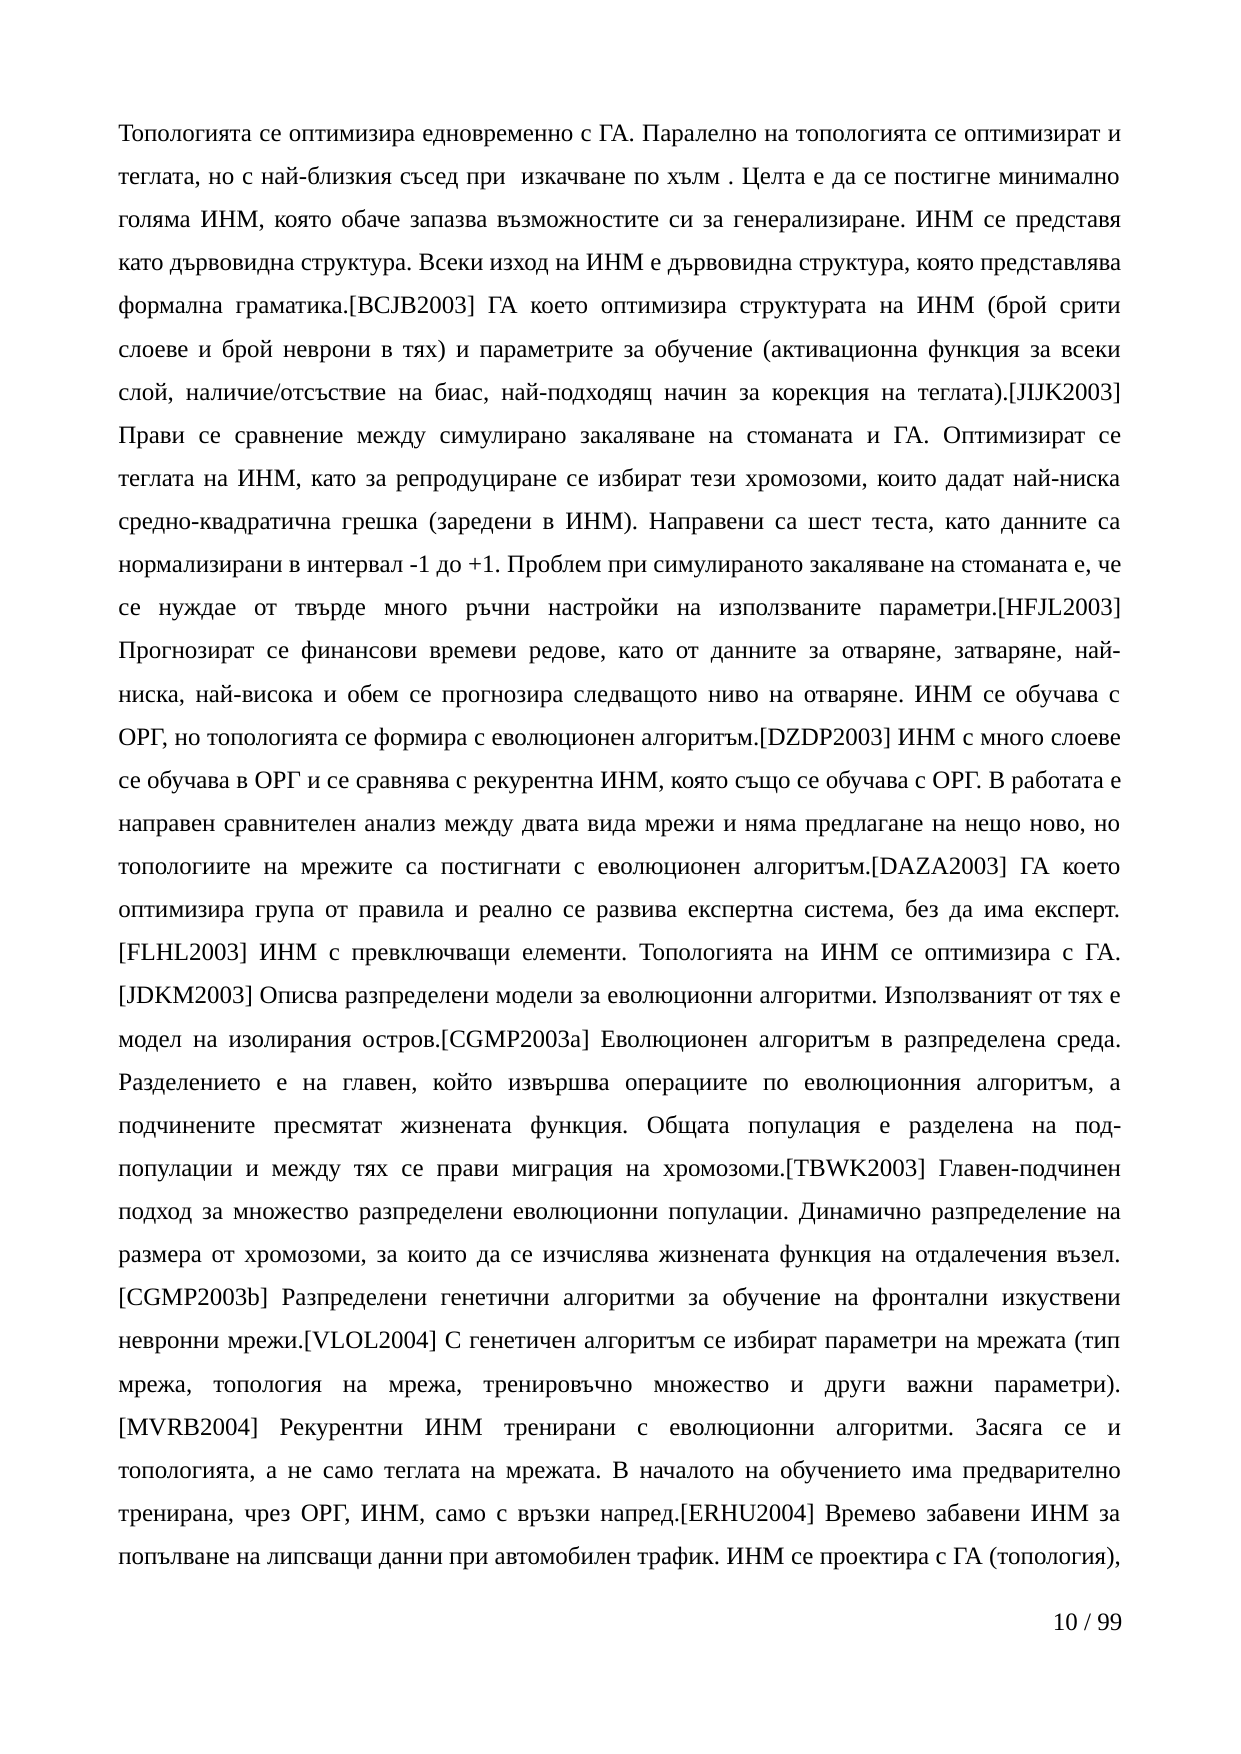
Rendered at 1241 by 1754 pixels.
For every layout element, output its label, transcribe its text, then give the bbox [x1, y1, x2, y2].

text Топологията се оптимизира едновременно с ГА. Паралелно на топологията се оптимизират и теглата, но с най-близкия съсед при изкачване по хълм . Целта е да се постигне минимално голяма ИНМ, която обаче запазва възможностите си за генерализиране. ИНМ се представя като дървовидна структура. Всеки изход на ИНМ е дървовидна структура, която представлява формална граматика.[BCJB2003] ГА което оптимизира структурата на ИНМ (брой срити слоеве и брой неврони в тях) и параметрите за обучение (активационна функция за всеки слой, наличие/отсъствие на биас, най-подходящ начин за корекция на теглата).[JIJK2003] Прави се сравнение между симулирано закаляване на стоманата и ГА. Оптимизират се теглата на ИНМ, като за репродуциране се избират тези хромозоми, които дадат най-ниска средно-квадратична грешка (заредени в ИНМ). Направени са шест теста, като данните са нормализирани в интервал -1 до +1. Проблем при симулираното закаляване на стоманата е, че се нуждае от твърде много ръчни настройки на използваните параметри.[HFJL2003] Прогнозират се финансови времеви редове, като от данните за отваряне, затваряне, най-ниска, най-висока и обем се прогнозира следващото ниво на отваряне. ИНМ се обучава с ОРГ, но топологията се формира с еволюционен алгоритъм.[DZDP2003] ИНМ с много слоеве се обучава в ОРГ и се сравнява с рекурентна ИНМ, която също се обучава с ОРГ. В работата е направен сравнителен анализ между двата вида мрежи и няма предлагане на нещо ново, но топологиите на мрежите са постигнати с еволюционен алгоритъм.[DAZA2003] ГА което оптимизира група от правила и реално се развива експертна система, без да има експерт.[FLHL2003] ИНМ с превключващи елементи. Топологията на ИНМ се оптимизира с ГА.[JDKM2003] Описва разпределени модели за еволюционни алгоритми. Използваният от тях е модел на изолирания остров.[CGMP2003a] Еволюционен алгоритъм в разпределена среда. Разделението е на главен, който извършва операциите по еволюционния алгоритъм, а подчинените пресмятат жизнената функция. Общата популация е разделена на под-популации и между тях се прави миграция на хромозоми.[TBWK2003] Главен-подчинен подход за множество разпределени еволюционни популации. Динамично разпределение на размера от хромозоми, за които да се изчислява жизнената функция на отдалечения възел.[CGMP2003b] Разпределени генетични алгоритми за обучение на фронтални изкуствени невронни мрежи.[VLOL2004] С генетичен алгоритъм се избират параметри на мрежата (тип мрежа, топология на мрежа, тренировъчно множество и други важни параметри).[MVRB2004] Рекурентни ИНМ тренирани с еволюционни алгоритми. Засяга се и топологията, а не само теглата на мрежата. В началото на обучението има предварително тренирана, чрез ОРГ, ИНМ, само с връзки напред.[ERHU2004] Времево забавени ИНМ за попълване на липсващи данни при автомобилен трафик. ИНМ се проектира с ГА (топология), [118, 118, 1122, 1570]
